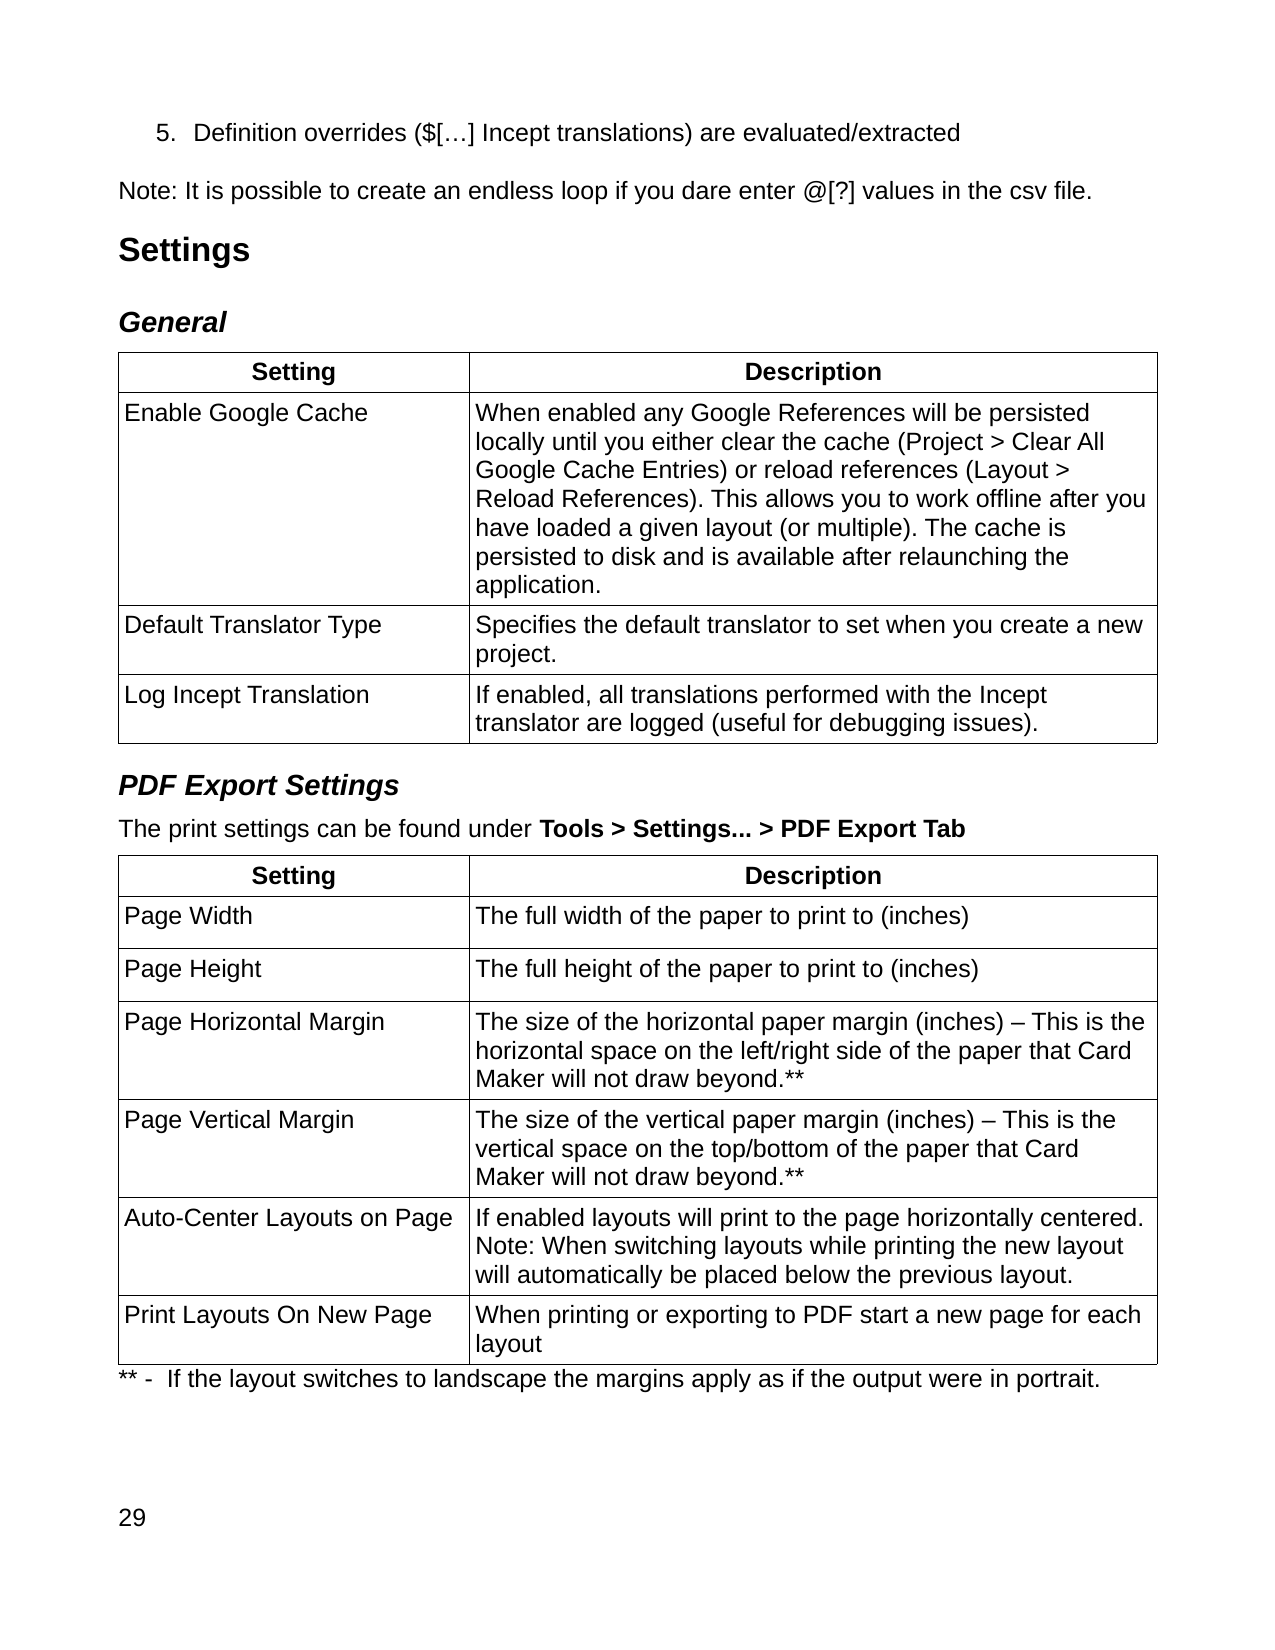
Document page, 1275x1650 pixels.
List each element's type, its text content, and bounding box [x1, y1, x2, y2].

table_cell Page Horizontal Margin [119, 1002, 469, 1099]
table_cell Page Height [119, 949, 469, 1001]
table_header Setting [119, 856, 469, 896]
table_cell Enable Google Cache [119, 393, 469, 605]
table_cell Log Incept Translation [119, 675, 469, 743]
list Definition overrides ($[…] Incept translations) are evaluated/extracted [156, 118, 1157, 147]
table_cell Default Translator Type [119, 606, 469, 674]
table_cell Page Width [119, 897, 469, 948]
subtitle PDF Export Settings [118, 768, 1157, 801]
table_cell The size of the horizontal paper margin (inches) – This is the horizontal space on the left/right side of the paper that Card Maker will not draw beyond.** [470, 1002, 1157, 1099]
table_cell Page Vertical Margin [119, 1100, 469, 1197]
table_cell If enabled, all translations performed with the Incept translator are logged (useful for debugging issues). [470, 675, 1157, 743]
subtitle General [118, 306, 1157, 339]
table_cell Specifies the default translator to set when you create a new project. [470, 606, 1157, 674]
subtitle Settings [118, 229, 1157, 268]
table_cell The size of the vertical paper margin (inches) – This is the vertical space on the top/bottom of the paper that Card Maker will not draw beyond.** [470, 1100, 1157, 1197]
table_cell When printing or exporting to PDF start a new page for each layout [470, 1296, 1157, 1364]
table_cell If enabled layouts will print to the page horizontally centered. Note: When switching layouts while printing the new layout will automatically be placed below the previous layout. [470, 1198, 1157, 1294]
table_header Description [470, 353, 1157, 392]
text Note: It is possible to create an endless loop if you dare enter @[?] values in the csv file. [118, 176, 1157, 204]
table_header Setting [119, 353, 469, 392]
table_cell When enabled any Google References will be persisted locally until you either clear the cache (Project > Clear All Google Cache Entries) or reload references (Layout > Reload References). This allows you to work offline after you have loaded a given layout (or multiple). The cache is persisted to disk and is available after relaunching the application. [470, 393, 1157, 605]
text The print settings can be found under Tools > Settings... > PDF Export Tab [118, 814, 1157, 843]
table_cell Auto-Center Layouts on Page [119, 1198, 469, 1294]
text ** - If the layout switches to landscape the margins apply as if the output were in portrait. [118, 1365, 1157, 1392]
table_cell The full height of the paper to print to (inches) [470, 949, 1157, 1001]
table_header Description [470, 856, 1157, 896]
table_cell The full width of the paper to print to (inches) [470, 897, 1157, 948]
table_cell Print Layouts On New Page [119, 1296, 469, 1364]
